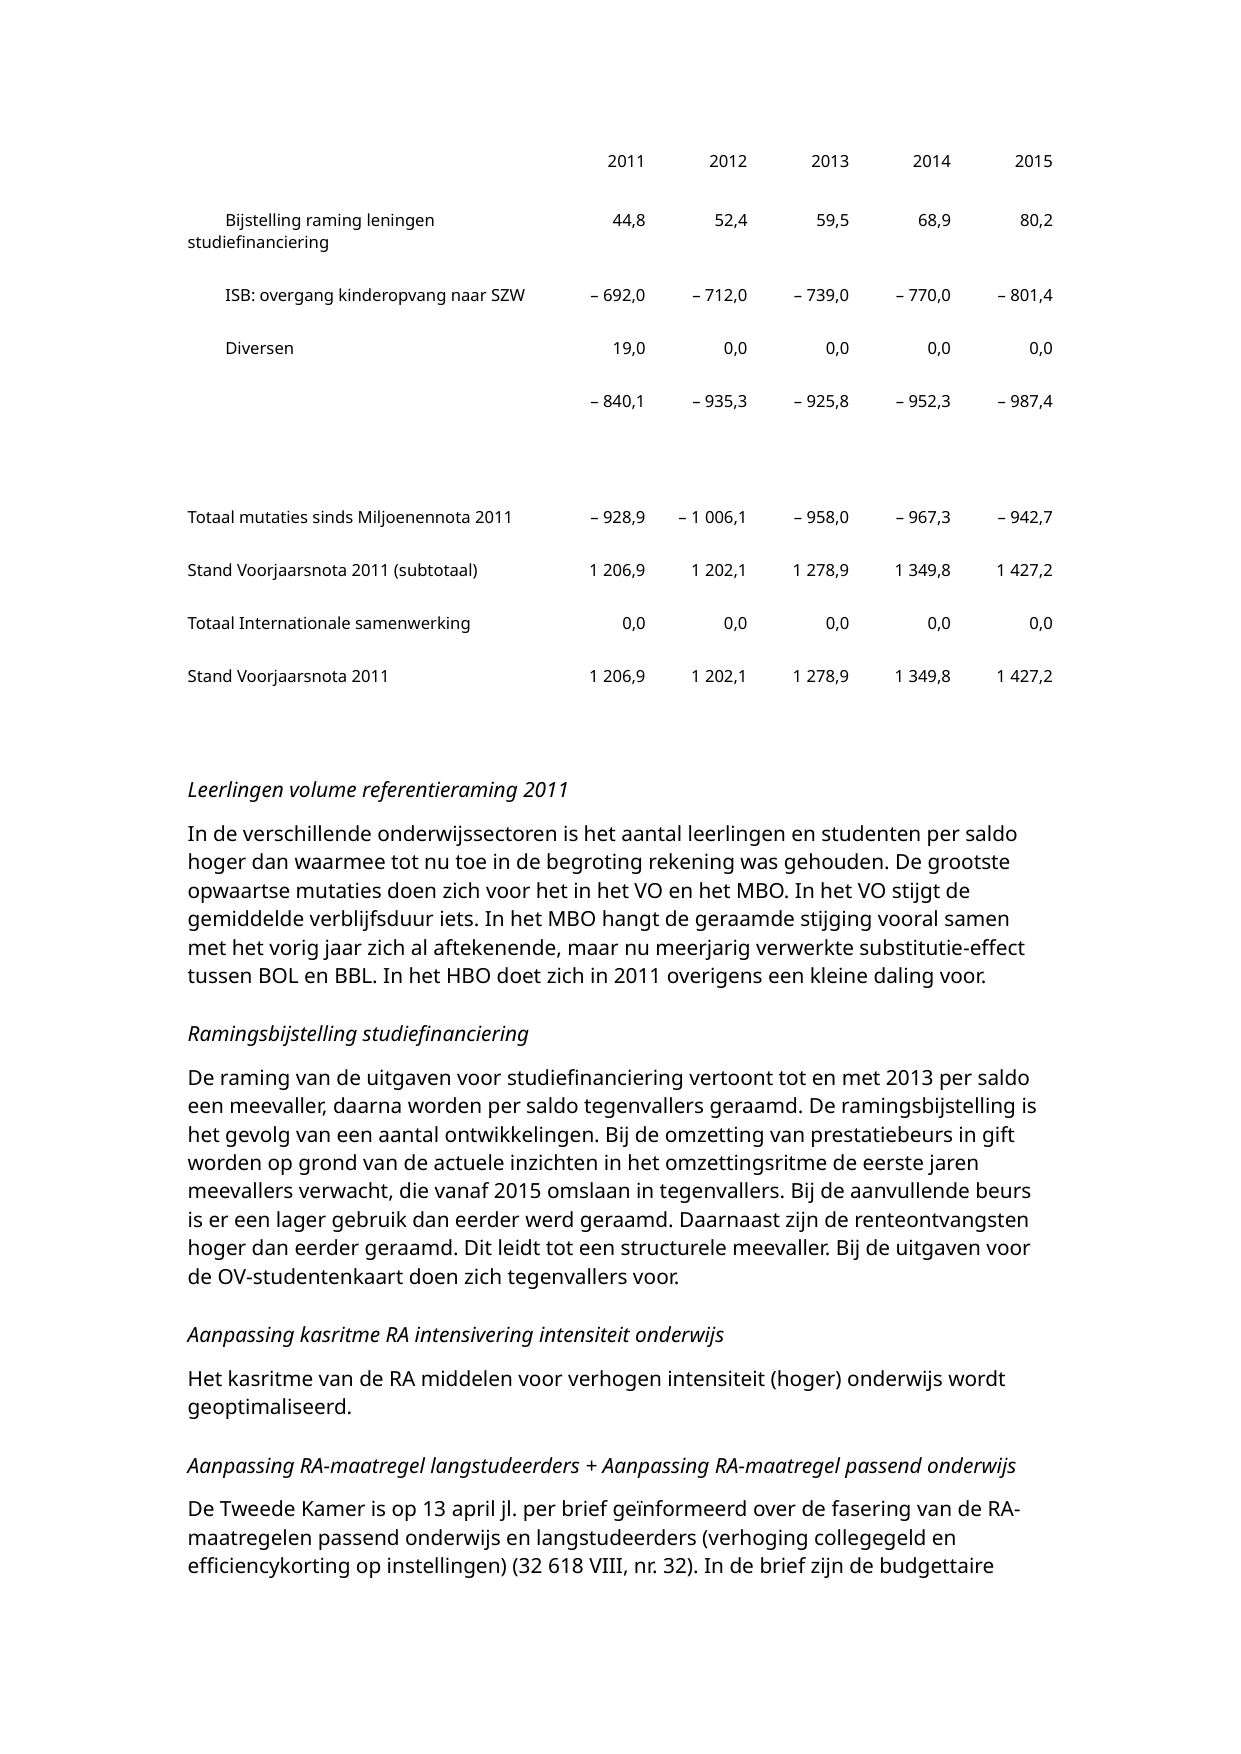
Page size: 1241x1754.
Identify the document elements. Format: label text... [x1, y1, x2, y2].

table_cell 1 427,2 [951, 559, 1053, 612]
table_header 2014 [849, 150, 951, 208]
table_cell 1 278,9 [747, 559, 849, 612]
table_cell – 952,3 [849, 389, 951, 448]
table_cell – 967,3 [849, 506, 951, 559]
table_cell 1 202,1 [645, 664, 747, 717]
table_cell 80,2 [951, 209, 1053, 284]
table_header 2015 [951, 150, 1053, 208]
table_cell 1 427,2 [951, 664, 1053, 717]
table_cell [188, 448, 544, 506]
table_header 2013 [747, 150, 849, 208]
table_header [188, 150, 544, 208]
table_cell 44,8 [544, 209, 645, 284]
table_cell 0,0 [544, 612, 645, 664]
table_cell 1 206,9 [544, 559, 645, 612]
table_cell 0,0 [747, 612, 849, 664]
table_cell Stand Voorjaarsnota 2011 [188, 664, 544, 717]
table_cell – 1 006,1 [645, 506, 747, 559]
table_cell – 942,7 [951, 506, 1053, 559]
text De raming van de uitgaven voor studiefinanciering vertoont tot en met 2013 per saldo een meevaller, daarna worden per saldo tegenvallers geraamd. De ramingsbijstelling is het gevolg van een aantal ontwikkelingen. Bij de omzetting van prestatiebeurs in gift worden op grond van de actuele inzichten in het omzettingsritme de eerste jaren meevallers verwacht, die vanaf 2015 omslaan in tegenvallers. Bij de aanvullende beurs is er een lager gebruik dan eerder werd geraamd. Daarnaast zijn de renteontvangsten hoger dan eerder geraamd. Dit leidt tot een structurele meevaller. Bij de uitgaven voor de OV-studentenkaart doen zich tegenvallers voor. [187, 1063, 1053, 1290]
table_cell – 712,0 [645, 284, 747, 337]
text In de verschillende onderwijssectoren is het aantal leerlingen en studenten per saldo hoger dan waarmee tot nu toe in de begroting rekening was gehouden. De grootste opwaartse mutaties doen zich voor het in het VO en het MBO. In het VO stijgt de gemiddelde verblijfsduur iets. In het MBO hangt de geraamde stijging vooral samen met het vorig jaar zich al aftekenende, maar nu meerjarig verwerkte substitutie-effect tussen BOL en BBL. In het HBO doet zich in 2011 overigens een kleine daling voor. [187, 819, 1053, 989]
table_cell – 928,9 [544, 506, 645, 559]
table_cell 0,0 [951, 612, 1053, 664]
table_cell [645, 448, 747, 506]
text Aanpassing kasritme RA intensivering intensiteit onderwijs [187, 1320, 1053, 1349]
text Ramingsbijstelling studiefinanciering [187, 1019, 1053, 1048]
table_cell Stand Voorjaarsnota 2011 (subtotaal) [188, 559, 544, 612]
table_cell 1 278,9 [747, 664, 849, 717]
table_cell 59,5 [747, 209, 849, 284]
text Leerlingen volume referentieraming 2011 [187, 775, 1053, 804]
table_cell 0,0 [849, 612, 951, 664]
table_cell Bijstelling raming leningen studiefinanciering [188, 209, 544, 284]
table_cell Diversen [188, 337, 544, 389]
table_cell – 935,3 [645, 389, 747, 448]
table_cell – 958,0 [747, 506, 849, 559]
table_cell – 692,0 [544, 284, 645, 337]
table_cell 68,9 [849, 209, 951, 284]
table_header 2012 [645, 150, 747, 208]
text Het kasritme van de RA middelen voor verhogen intensiteit (hoger) onderwijs wordt geoptimaliseerd. [187, 1364, 1053, 1421]
table_cell [849, 448, 951, 506]
table_cell 1 206,9 [544, 664, 645, 717]
text Aanpassing RA-maatregel langstudeerders + Aanpassing RA-maatregel passend onderwijs [187, 1451, 1053, 1479]
table_cell [951, 448, 1053, 506]
table_cell 1 202,1 [645, 559, 747, 612]
table_cell ISB: overgang kinderopvang naar SZW [188, 284, 544, 337]
table_cell 0,0 [951, 337, 1053, 389]
table_cell – 925,8 [747, 389, 849, 448]
table_cell Totaal Internationale samenwerking [188, 612, 544, 664]
table_cell – 739,0 [747, 284, 849, 337]
table_cell – 801,4 [951, 284, 1053, 337]
table_cell 0,0 [747, 337, 849, 389]
table_cell 1 349,8 [849, 559, 951, 612]
table_cell 19,0 [544, 337, 645, 389]
table_cell 0,0 [645, 612, 747, 664]
table_cell [544, 448, 645, 506]
table_cell 0,0 [849, 337, 951, 389]
table_cell 0,0 [645, 337, 747, 389]
table_cell – 840,1 [544, 389, 645, 448]
table_cell Totaal mutaties sinds Miljoenennota 2011 [188, 506, 544, 559]
table_cell [747, 448, 849, 506]
table_cell – 987,4 [951, 389, 1053, 448]
text De Tweede Kamer is op 13 april jl. per brief geïnformeerd over de fasering van de RA-maatregelen passend onderwijs en langstudeerders (verhoging collegegeld en efficiencykorting op instellingen) (32 618 VIII, nr. 32). In de brief zijn de budgettaire [187, 1494, 1053, 1579]
table_cell – 770,0 [849, 284, 951, 337]
table_header 2011 [544, 150, 645, 208]
table_cell 1 349,8 [849, 664, 951, 717]
table_cell 52,4 [645, 209, 747, 284]
table_cell [188, 389, 544, 448]
